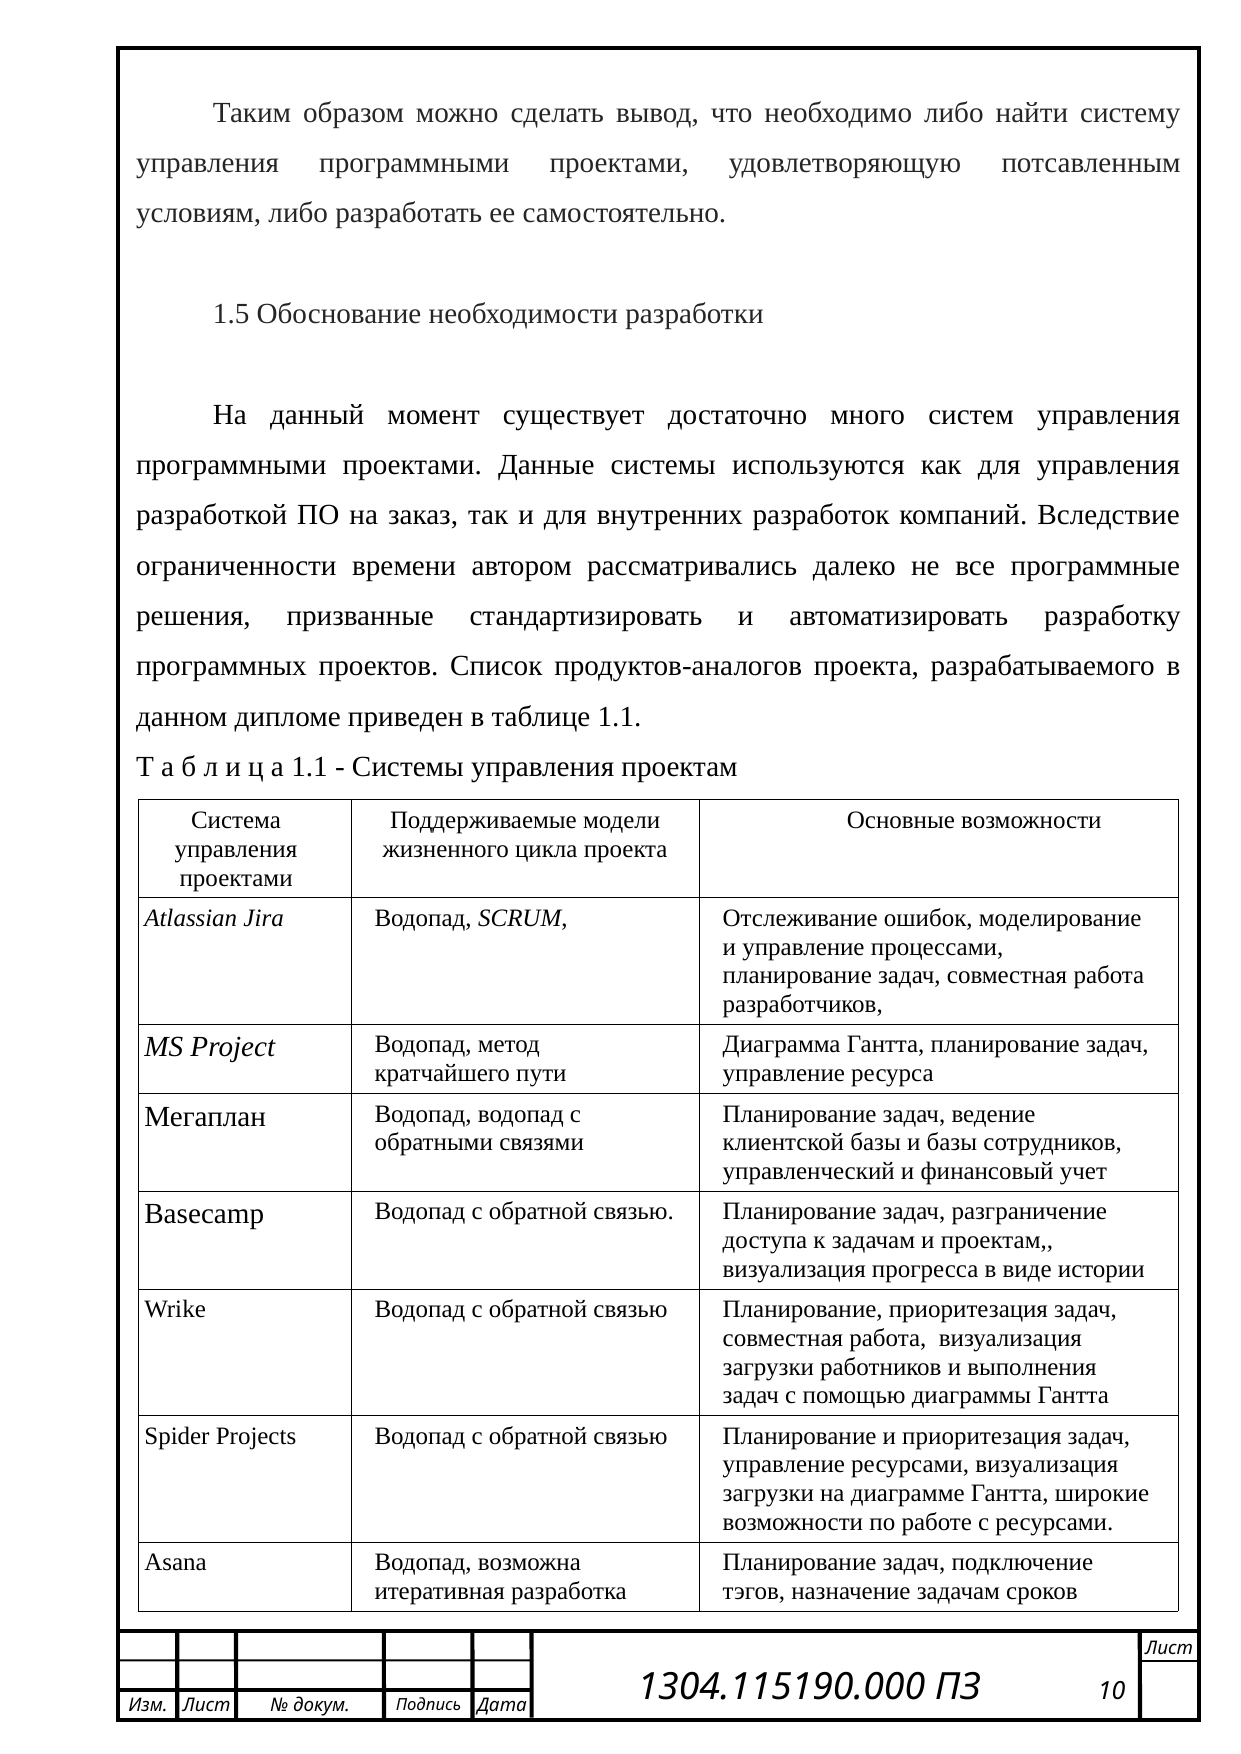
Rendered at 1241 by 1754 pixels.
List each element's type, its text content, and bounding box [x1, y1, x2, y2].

table_cell Планирование и приоритезация задач, управление ресурсами, визуализация загрузки на диаграмме Гантта, широкие возможности по работе с ресурсами. [700, 1416, 1178, 1542]
table_cell Водопад, метод кратчайшего пути [352, 1025, 699, 1093]
table_cell Wrike [139, 1290, 351, 1415]
table_cell Spider Projects [139, 1416, 351, 1542]
table_cell Водопад с обратной связью. [352, 1192, 699, 1288]
table_cell Водопад, водопад с обратными связями [352, 1094, 699, 1191]
table_cell Basecamp [139, 1192, 351, 1288]
table_cell Планирование, приоритезация задач, совместная работа, визуализация загрузки работников и выполнения задач с помощью диаграммы Гантта [700, 1290, 1178, 1415]
table_cell Отслеживание ошибок, моделирование и управление процессами, планирование задач, совместная работа разработчиков, [700, 898, 1178, 1024]
text Т а б л и ц а 1.1 - Системы управления проектам [136, 749, 1197, 783]
table_header Основные возможности [700, 800, 1178, 897]
table_header Поддерживаемые модели жизненного цикла проекта [352, 800, 699, 897]
table_header Система управления проектами [139, 800, 351, 897]
table_cell Планирование задач, ведение клиентской базы и базы сотрудников, управленческий и финансовый учет [700, 1094, 1178, 1191]
table_cell Водопад с обратной связью [352, 1290, 699, 1415]
table_cell Водопад с обратной связью [352, 1416, 699, 1542]
table_cell MS Project [139, 1025, 351, 1093]
table_cell Планирование задач, подключение тэгов, назначение задачам сроков [700, 1543, 1178, 1611]
table_cell Atlassian Jira [139, 898, 351, 1024]
table_cell Водопад, SCRUM, [352, 898, 699, 1024]
table_cell Диаграмма Гантта, планирование задач, управление ресурса [700, 1025, 1178, 1093]
table_cell Мегаплан [139, 1094, 351, 1191]
table_cell Планирование задач, разграничение доступа к задачам и проектам,, визуализация прогресса в виде истории [700, 1192, 1178, 1288]
text На данный момент существует достаточно много систем управления программными проектами. Данные системы используются как для управления разработкой ПО на заказ, так и для внутренних разработок компаний. Вследствие ограниченности времени автором рассматривались далеко не все программные решения, призванные стандартизировать и автоматизировать разработку программных проектов. Список продуктов-аналогов проекта, разрабатываемого в данном дипломе приведен в таблице 1.1. [136, 397, 1181, 732]
table_cell Asana [139, 1543, 351, 1611]
text Таким образом можно сделать вывод, что необходимо либо найти систему управления программными проектами, удовлетворяющую потсавленным условиям, либо разработать ее самостоятельно. [136, 95, 1181, 229]
table_cell Водопад, возможна итеративная разработка [352, 1543, 699, 1611]
text 1.5 Обоснование необходимости разработки [136, 296, 1181, 330]
